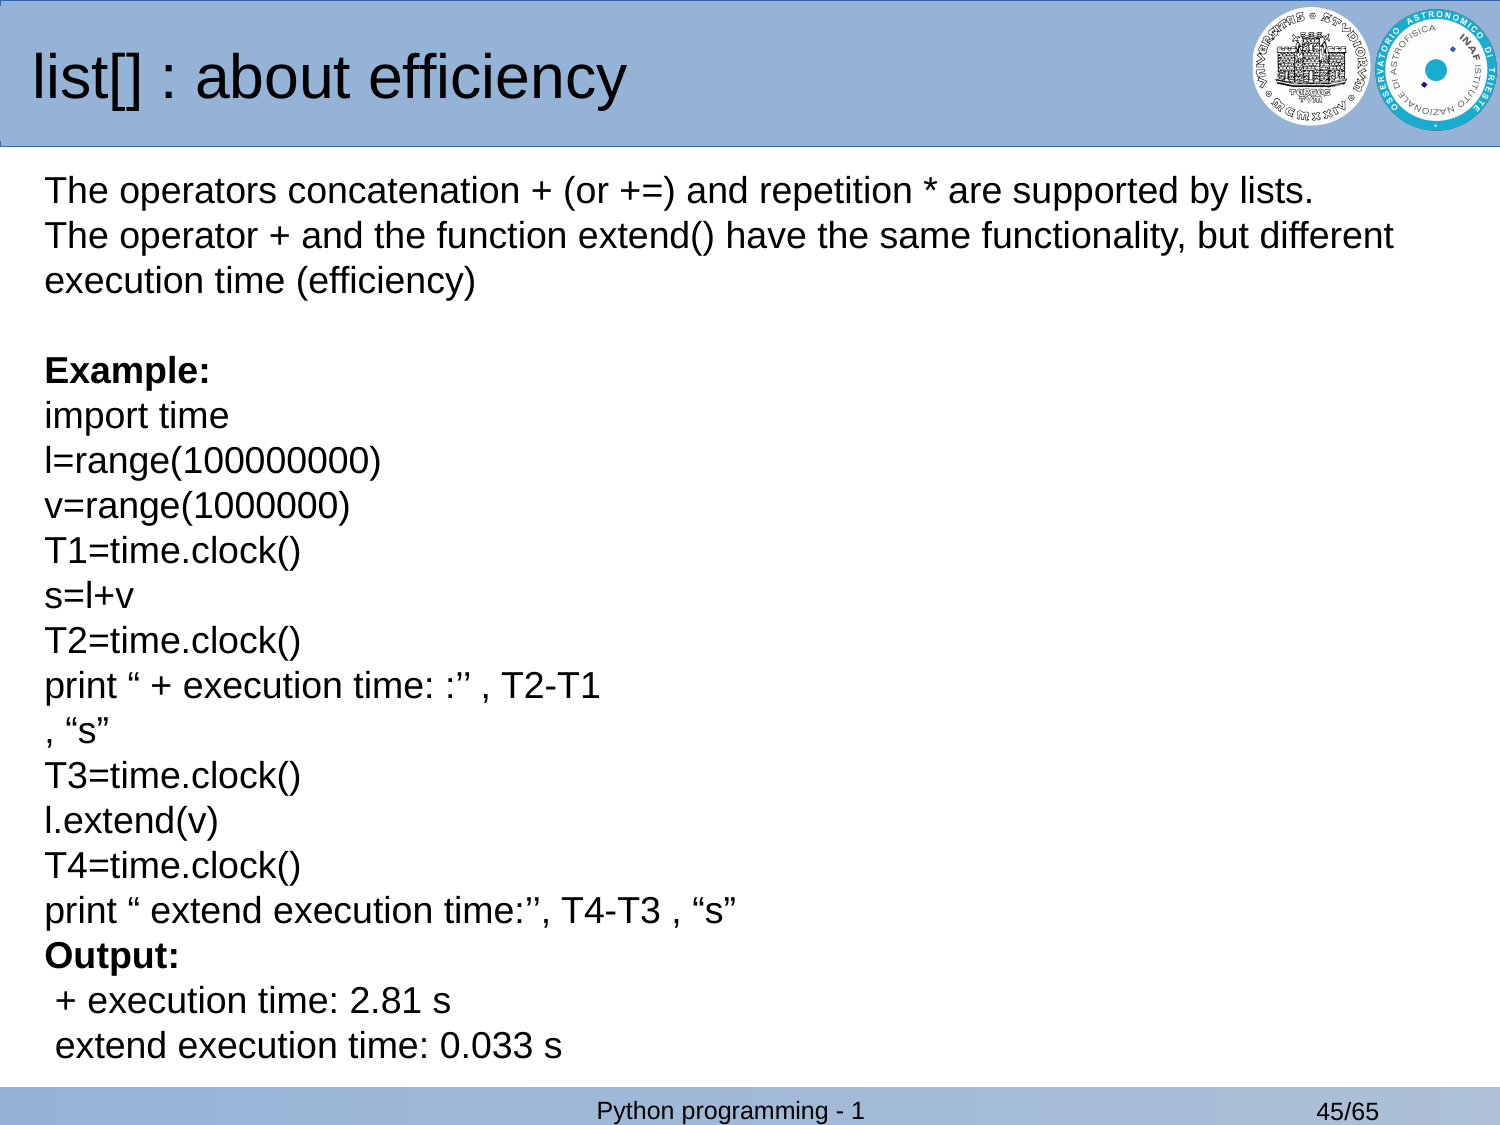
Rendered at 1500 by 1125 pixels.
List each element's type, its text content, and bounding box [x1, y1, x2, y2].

text_box list[] : about efficiency [0, 5, 1253, 141]
list The operators concatenation + (or +=) and repetition * are supported by lists. The operator + and the function extend() have the same functionality, but different execution time (efficiency) Example: import time l=range(100000000) v=range(1000000) T1=time.clock() s=l+v T2=time.clock() print “ + execution time: :’’ , T2-T1 , “s” T3=time.clock() l.extend(v) T4=time.clock() print “ extend execution time:’’, T4-T3 , “s” Output: + execution time: 2.81 s extend execution time: 0.033 s [29, 158, 1500, 1071]
picture [1253, 0, 1500, 156]
